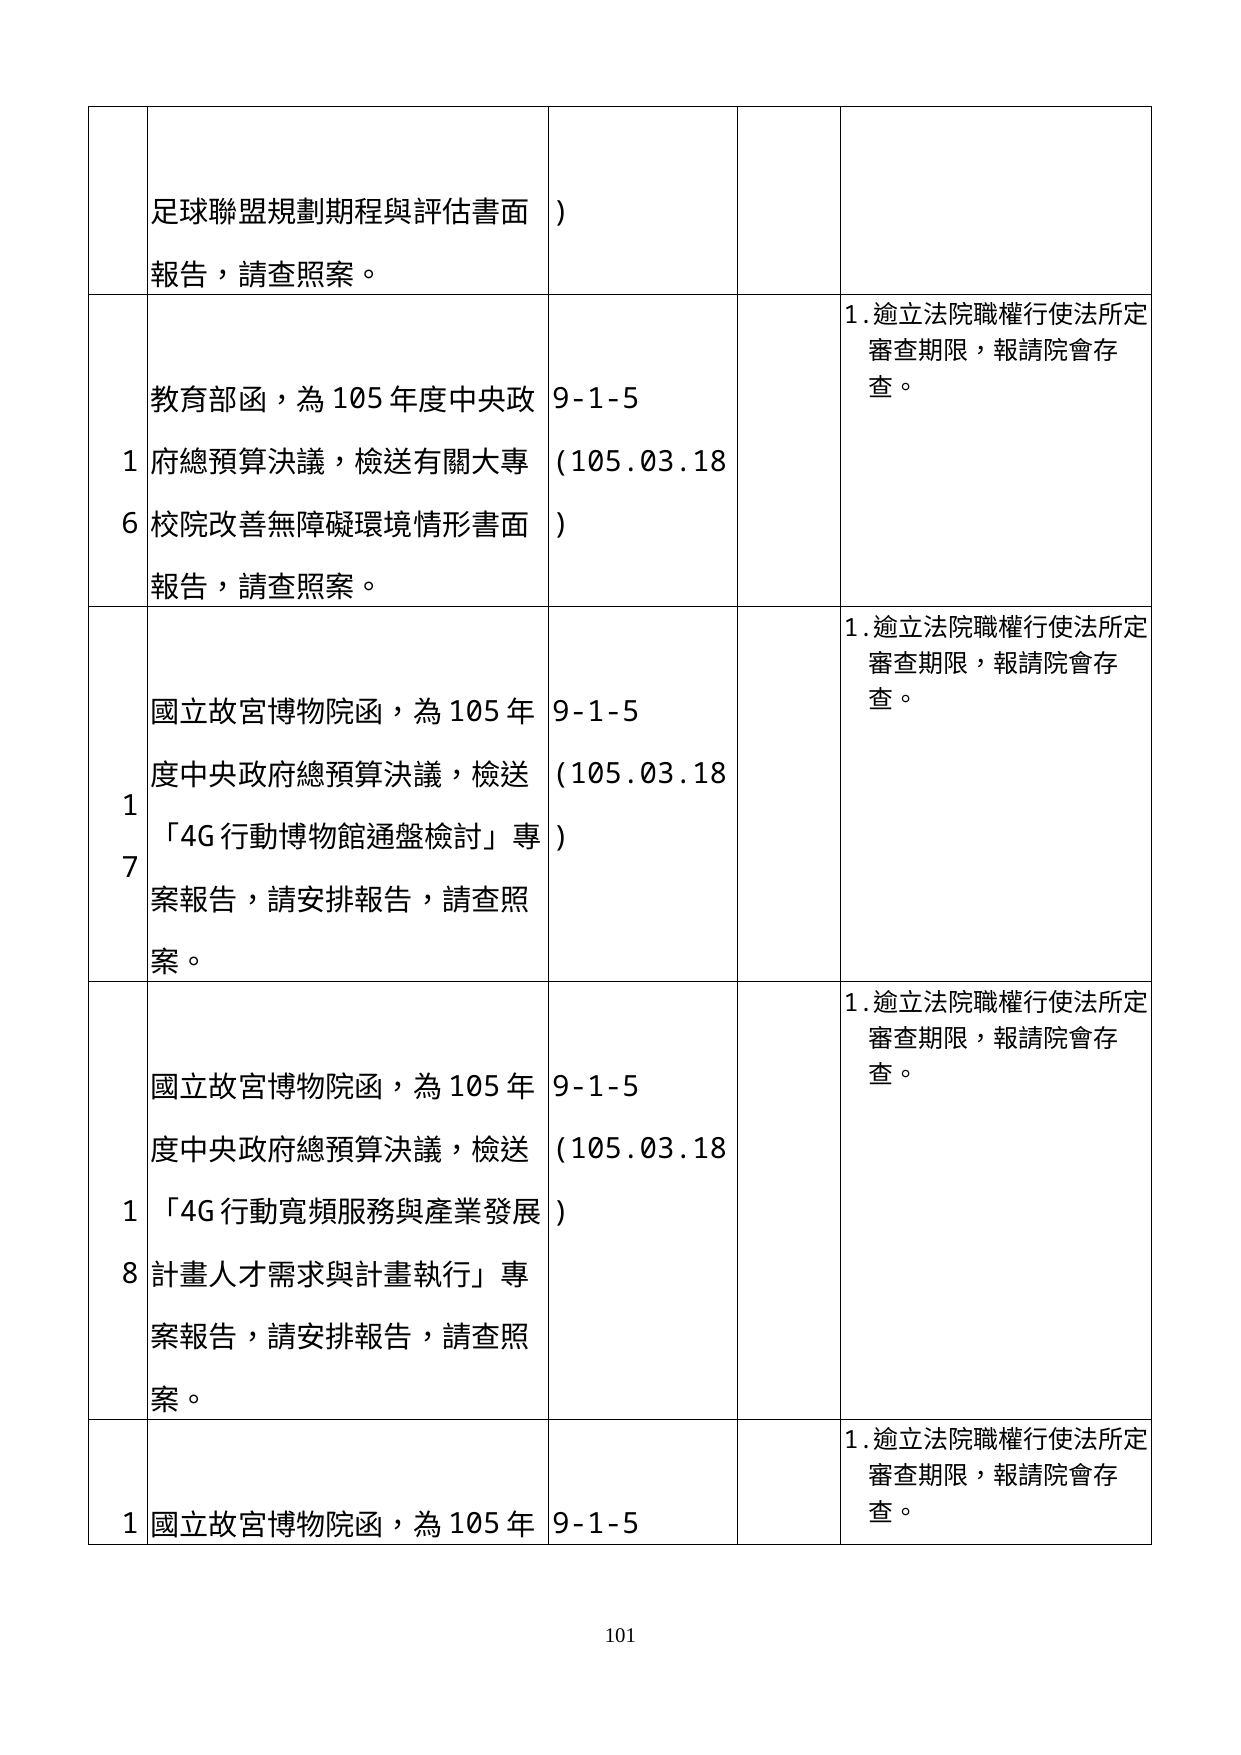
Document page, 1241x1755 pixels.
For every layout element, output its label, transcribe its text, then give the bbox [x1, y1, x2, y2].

table_cell [89, 982, 147, 1418]
table_cell 國立故宮博物院函，為105年度中央政府總預算決議，檢送「4G行動博物館通盤檢討」專案報告，請安排報告，請查照案。 [148, 607, 548, 981]
table_cell [738, 295, 840, 606]
table_cell [738, 1420, 840, 1543]
table_cell 教育部函，為105年度中央政府總預算決議，檢送有關大專校院改善無障礙環境情形書面報告，請查照案。 [148, 295, 548, 606]
table_cell [841, 107, 1151, 293]
table_cell [738, 982, 840, 1418]
table_cell 9-1-5 (105.03.18) [549, 607, 737, 981]
table_cell 9-1-5 (105.03.18) [549, 982, 737, 1418]
table_cell 足球聯盟規劃期程與評估書面報告，請查照案。 [148, 107, 548, 293]
table_cell [89, 295, 147, 606]
table_cell 1.逾立法院職權行使法所定審查期限，報請院會存查。 [841, 1420, 1151, 1543]
table_cell 9-1-5 (105.03.18) [549, 295, 737, 606]
table_cell ) [549, 107, 737, 293]
table_cell 1.逾立法院職權行使法所定審查期限，報請院會存查。 [841, 982, 1151, 1418]
table_cell 1.逾立法院職權行使法所定審查期限，報請院會存查。 [841, 607, 1151, 981]
table_cell 1.逾立法院職權行使法所定審查期限，報請院會存查。 [841, 295, 1151, 606]
table_cell [89, 107, 147, 293]
table_cell [89, 1420, 147, 1543]
table_cell [89, 607, 147, 981]
table_cell 國立故宮博物院函，為105年 [148, 1420, 548, 1543]
table_cell 9-1-5 [549, 1420, 737, 1543]
table_cell [738, 107, 840, 293]
table_cell 國立故宮博物院函，為105年度中央政府總預算決議，檢送「4G行動寬頻服務與產業發展計畫人才需求與計畫執行」專案報告，請安排報告，請查照案。 [148, 982, 548, 1418]
table_cell [738, 607, 840, 981]
